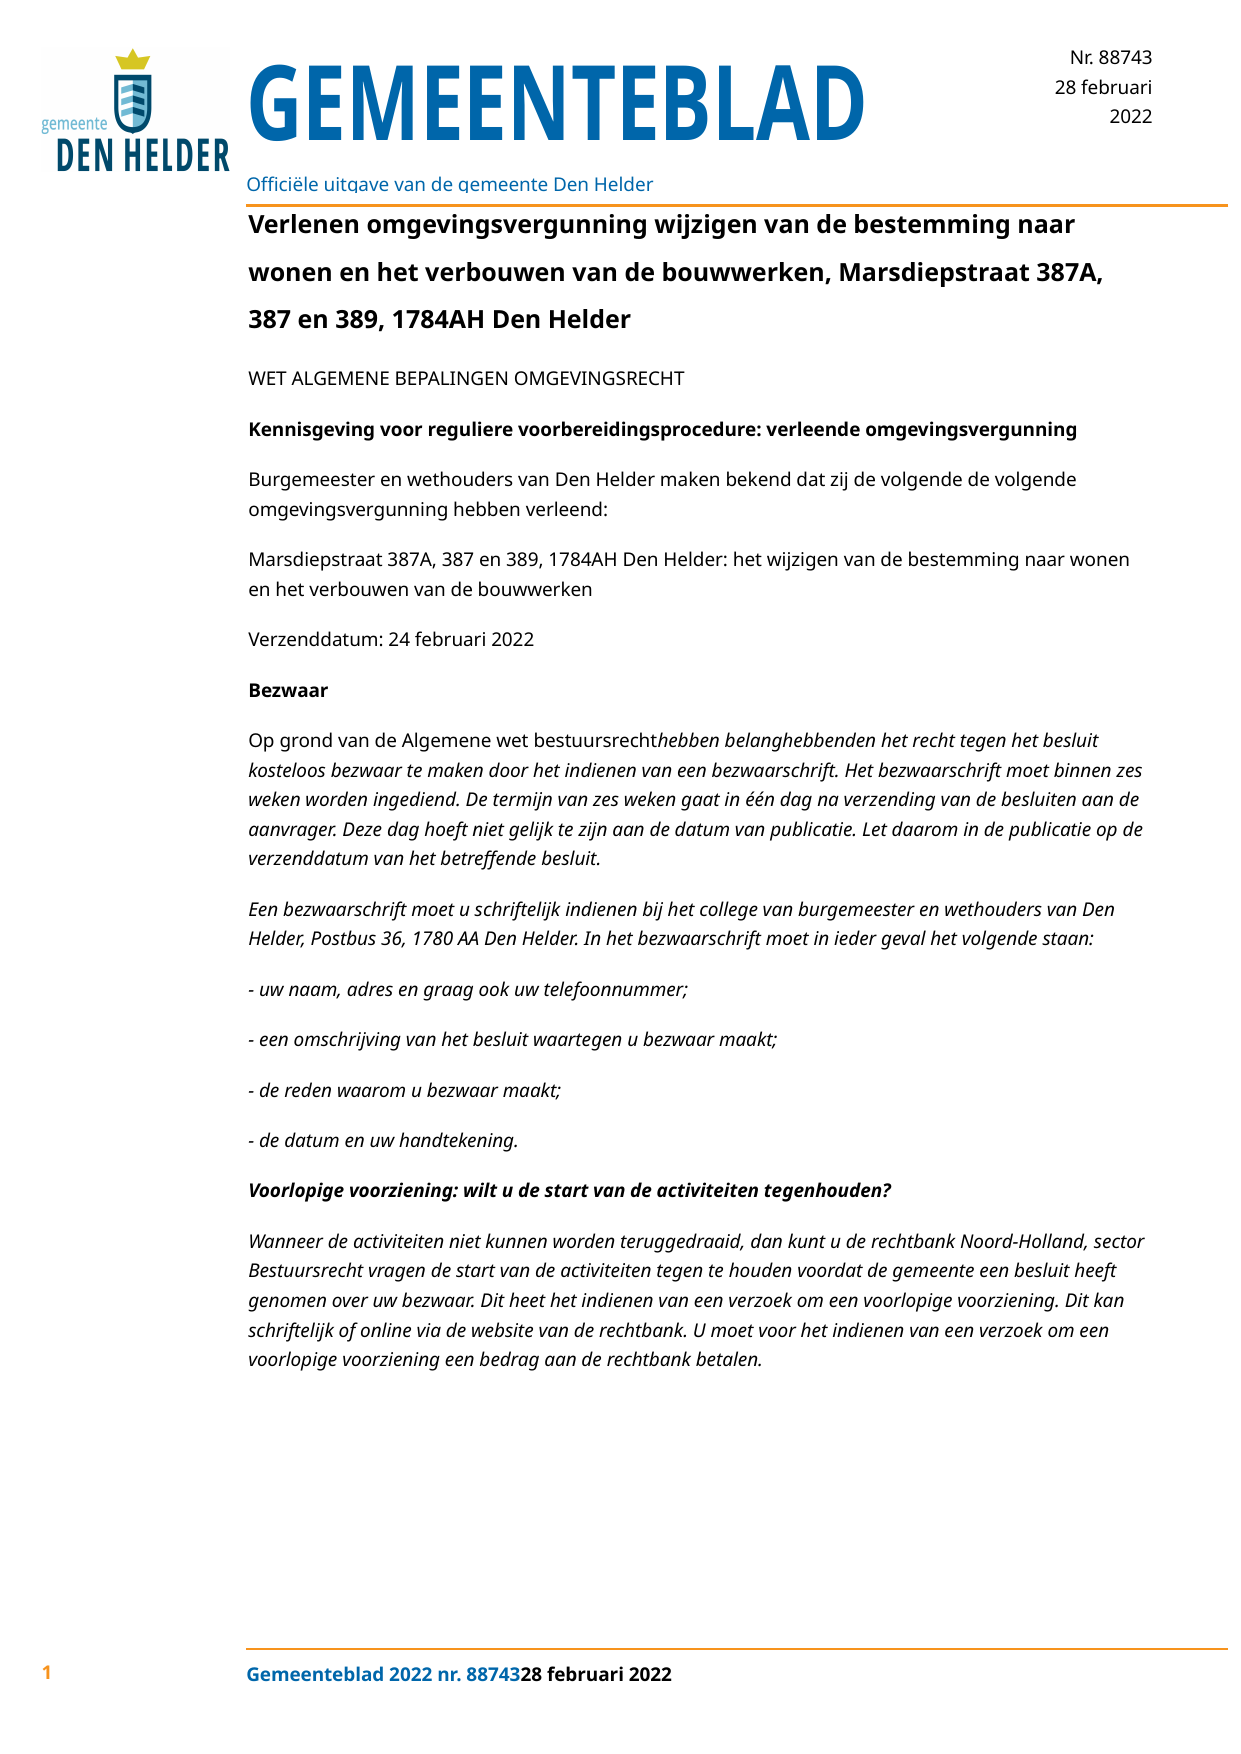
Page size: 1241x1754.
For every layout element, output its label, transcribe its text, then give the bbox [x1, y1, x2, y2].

text Bezwaar [248, 677, 1152, 702]
picture [130, 157, 135, 172]
text Verzenddatum: 24 februari 2022 [248, 626, 1152, 652]
picture [63, 144, 68, 165]
text Verlenen omgevingsvergunning wijzigen van de bestemming naar wonen en het verbouwen van de bouwwerken, Marsdiepstraat 387A, 387 en 389, 1784AH Den Helder [248, 207, 1152, 336]
text Een bezwaarschrift moet u schriftelijk indienen bij het college van burgemeester en wethouders van Den Helder, Postbus 36, 1780 AA Den Helder. In het bezwaarschrift moet in ieder geval het volgende staan: [248, 896, 1152, 951]
text Kennisgeving voor reguliere voorbereidingsprocedure: verleende omgevingsvergunning [248, 416, 1152, 442]
text - de reden waarom u bezwaar maakt; [248, 1077, 1152, 1102]
text Marsdiepstraat 387A, 387 en 389, 1784AH Den Helder: het wijzigen van de bestemming naar wonen en het verbouwen van de bouwwerken [248, 546, 1152, 602]
text - de datum en uw handtekening. [248, 1127, 1152, 1153]
picture [100, 154, 106, 172]
picture [182, 144, 187, 165]
text - een omschrijving van het besluit waartegen u bezwaar maakt; [248, 1026, 1152, 1052]
picture [220, 160, 224, 172]
text Wanneer de activiteiten niet kunnen worden teruggedraaid, dan kunt u de rechtbank Noord-Holland, sector Bestuursrecht vragen de start van de activiteiten tegen te houden voordat de gemeente een besluit heeft genomen over uw bezwaar. Dit heet het indienen van een verzoek om een voorlopige voorziening. Dit kan schriftelijk of online via de website van de rechtbank. U moet voor het indienen van een verzoek om een voorlopige voorziening een bedrag aan de rechtbank betalen. [248, 1228, 1152, 1372]
picture [41, 47, 231, 172]
text - uw naam, adres en graag ook uw telefoonnummer; [248, 976, 1152, 1002]
text Voorlopige voorziening: wilt u de start van de activiteiten tegenhouden? [248, 1178, 1152, 1203]
text Burgemeester en wethouders van Den Helder maken bekend dat zij de volgende de volgende omgevingsvergunning hebben verleend: [248, 466, 1152, 522]
text Op grond van de Algemene wet bestuursrechthebben belanghebbenden het recht tegen het besluit kosteloos bezwaar te maken door het indienen van een bezwaarschrift. Het bezwaarschrift moet binnen zes weken worden ingediend. De termijn van zes weken gaat in één dag na verzending van de besluiten aan de aanvrager. Deze dag hoeft niet gelijk te zijn aan de datum van publicatie. Let daarom in de publicatie op de verzenddatum van het betreffende besluit. [248, 727, 1152, 871]
text WET ALGEMENE BEPALINGEN OMGEVINGSRECHT [248, 366, 1152, 391]
